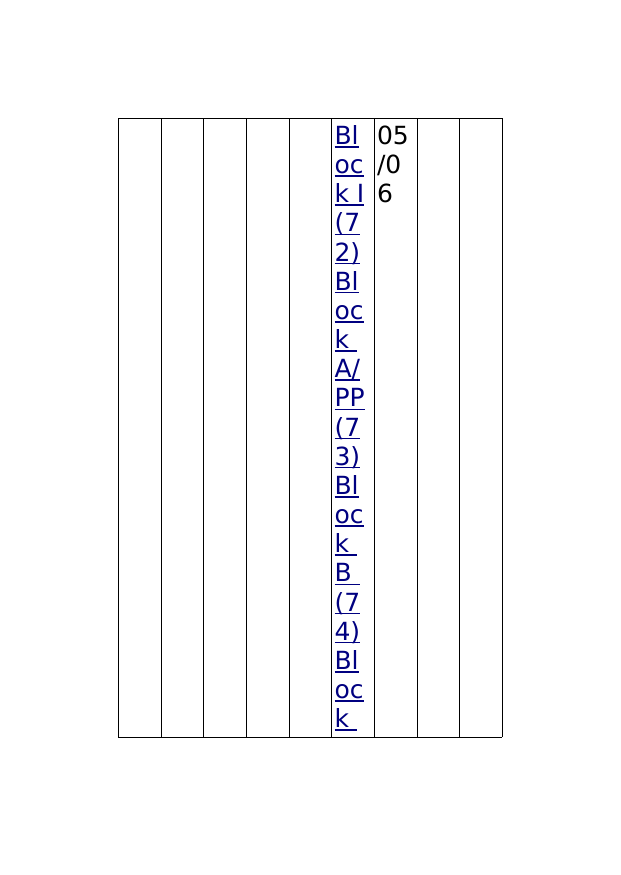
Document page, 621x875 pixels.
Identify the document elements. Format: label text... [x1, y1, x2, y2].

table_cell [247, 119, 289, 737]
table_cell Block I (72) Block A/PP (73) Block B (74) Block [332, 119, 374, 737]
table_cell 05/06 [375, 119, 417, 737]
table_cell [204, 119, 246, 737]
table_cell [290, 119, 331, 737]
table_cell [418, 119, 459, 737]
table_cell [460, 119, 502, 737]
table_cell [162, 119, 203, 737]
table_cell [119, 119, 161, 737]
